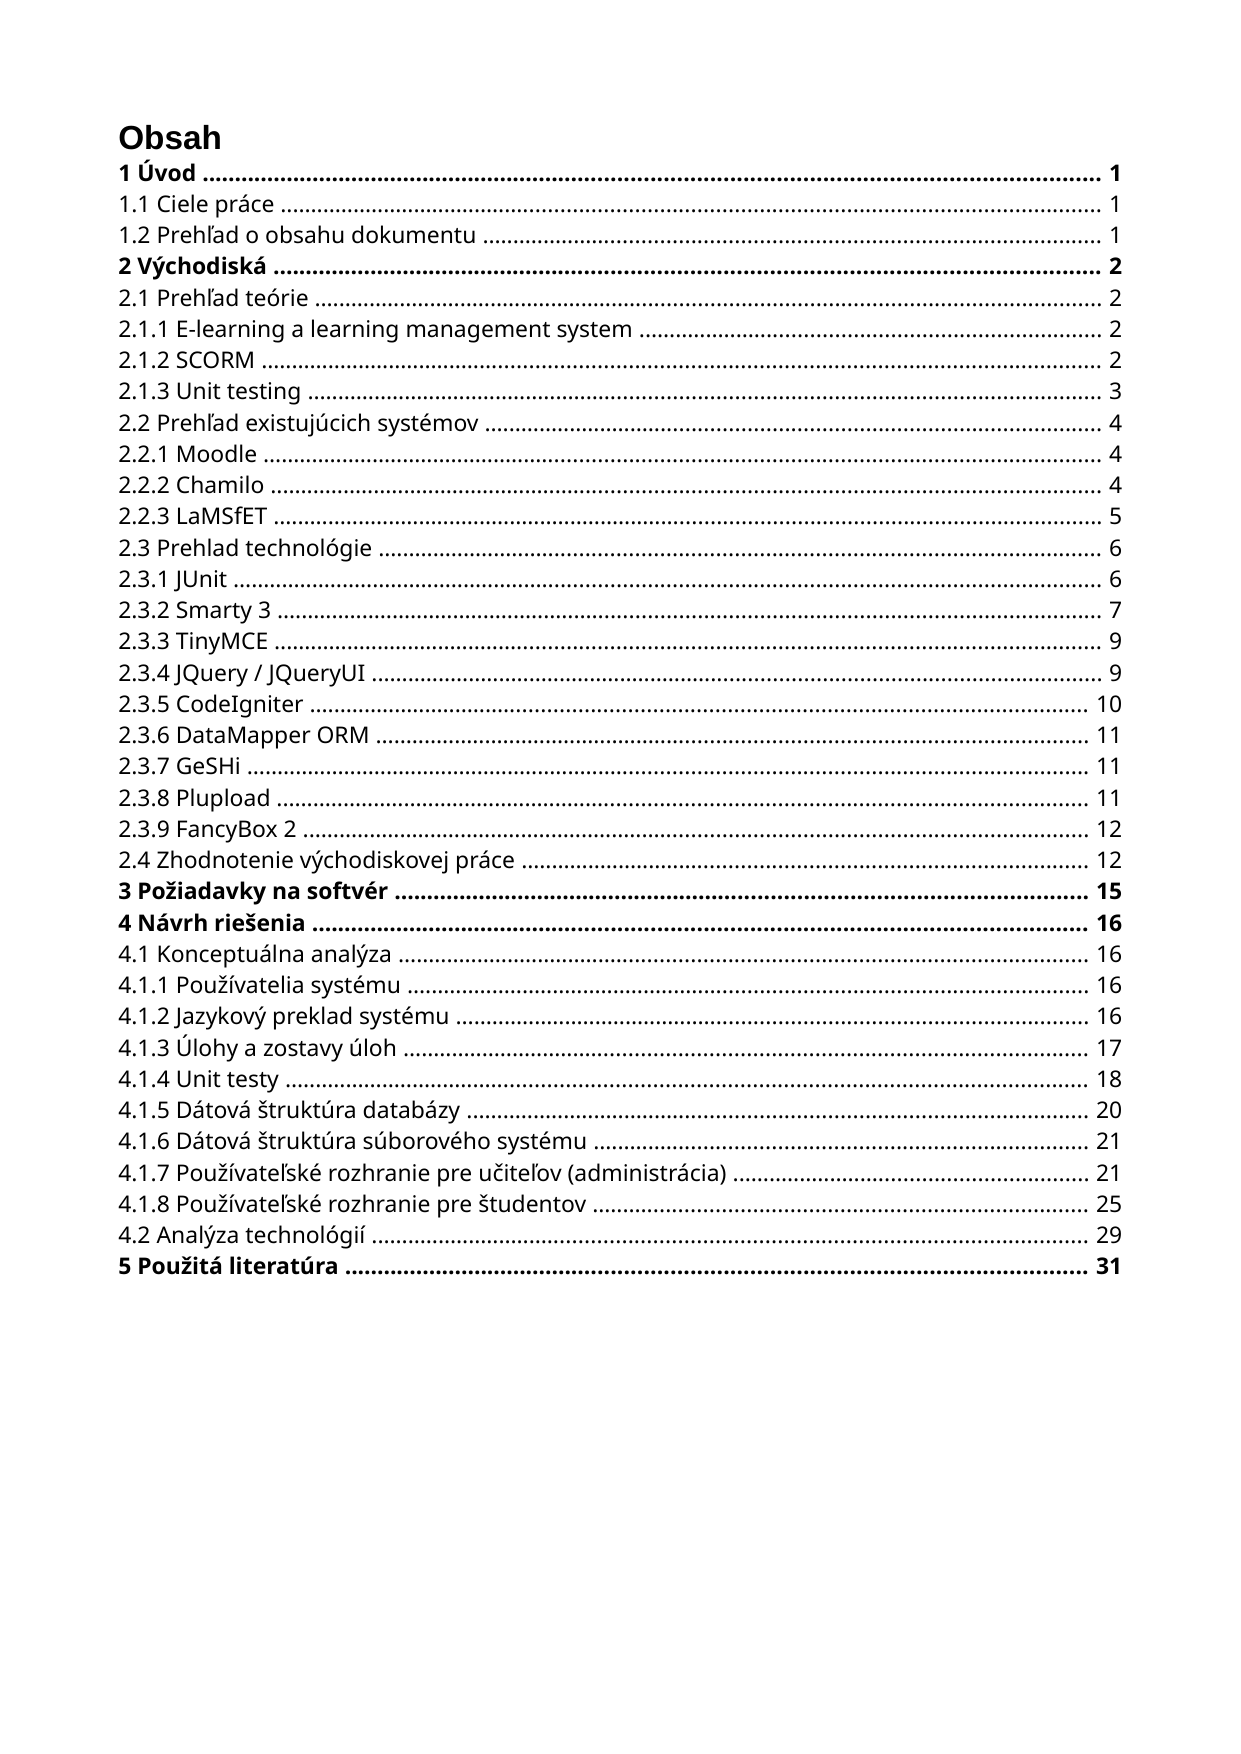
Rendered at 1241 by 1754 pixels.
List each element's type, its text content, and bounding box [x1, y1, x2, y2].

text 2.3.6 DataMapper ORM 11 [118, 719, 1122, 750]
text 2.4 Zhodnotenie východiskovej práce 12 [118, 844, 1122, 875]
text 2.2.2 Chamilo 4 [118, 469, 1122, 500]
text 4.1.8 Používateľské rozhranie pre študentov 25 [118, 1188, 1122, 1219]
text 2.2 Prehľad existujúcich systémov 4 [118, 407, 1122, 438]
subtitle Obsah [118, 118, 1122, 157]
text 3 Požiadavky na softvér 15 [118, 875, 1122, 907]
text 2.3.1 JUnit 6 [118, 563, 1122, 594]
text 4.1.5 Dátová štruktúra databázy 20 [118, 1094, 1122, 1125]
text 2.1 Prehľad teórie 2 [118, 282, 1122, 313]
text 4.1 Konceptuálna analýza 16 [118, 938, 1122, 969]
text 2.3.9 FancyBox 2 12 [118, 813, 1122, 844]
text 2.2.1 Moodle 4 [118, 438, 1122, 469]
text 4 Návrh riešenia 16 [118, 907, 1122, 938]
text 2.1.3 Unit testing 3 [118, 375, 1122, 407]
text 1.2 Prehľad o obsahu dokumentu 1 [118, 219, 1122, 250]
text 2.2.3 LaMSfET 5 [118, 500, 1122, 532]
text 5 Použitá literatúra 31 [118, 1250, 1122, 1282]
text 4.1.6 Dátová štruktúra súborového systému 21 [118, 1125, 1122, 1157]
text 2.3.5 CodeIgniter 10 [118, 688, 1122, 719]
text 2.3.2 Smarty 3 7 [118, 594, 1122, 625]
text 4.1.2 Jazykový preklad systému 16 [118, 1000, 1122, 1032]
text 4.1.1 Používatelia systému 16 [118, 969, 1122, 1000]
text 2.3.7 GeSHi 11 [118, 750, 1122, 782]
text 2.3.4 JQuery / JQueryUI 9 [118, 657, 1122, 688]
text 4.1.4 Unit testy 18 [118, 1063, 1122, 1094]
text 2.1.2 SCORM 2 [118, 344, 1122, 375]
text 1 Úvod 1 [118, 157, 1122, 188]
text 4.1.3 Úlohy a zostavy úloh 17 [118, 1032, 1122, 1063]
text 4.2 Analýza technológií 29 [118, 1219, 1122, 1250]
text 2 Východiská 2 [118, 250, 1122, 282]
text 1.1 Ciele práce 1 [118, 188, 1122, 219]
text 2.3.3 TinyMCE 9 [118, 625, 1122, 657]
text 2.3 Prehlad technológie 6 [118, 532, 1122, 563]
text 2.3.8 Plupload 11 [118, 782, 1122, 813]
text 2.1.1 E-learning a learning management system 2 [118, 313, 1122, 344]
text 4.1.7 Používateľské rozhranie pre učiteľov (administrácia) 21 [118, 1157, 1122, 1188]
